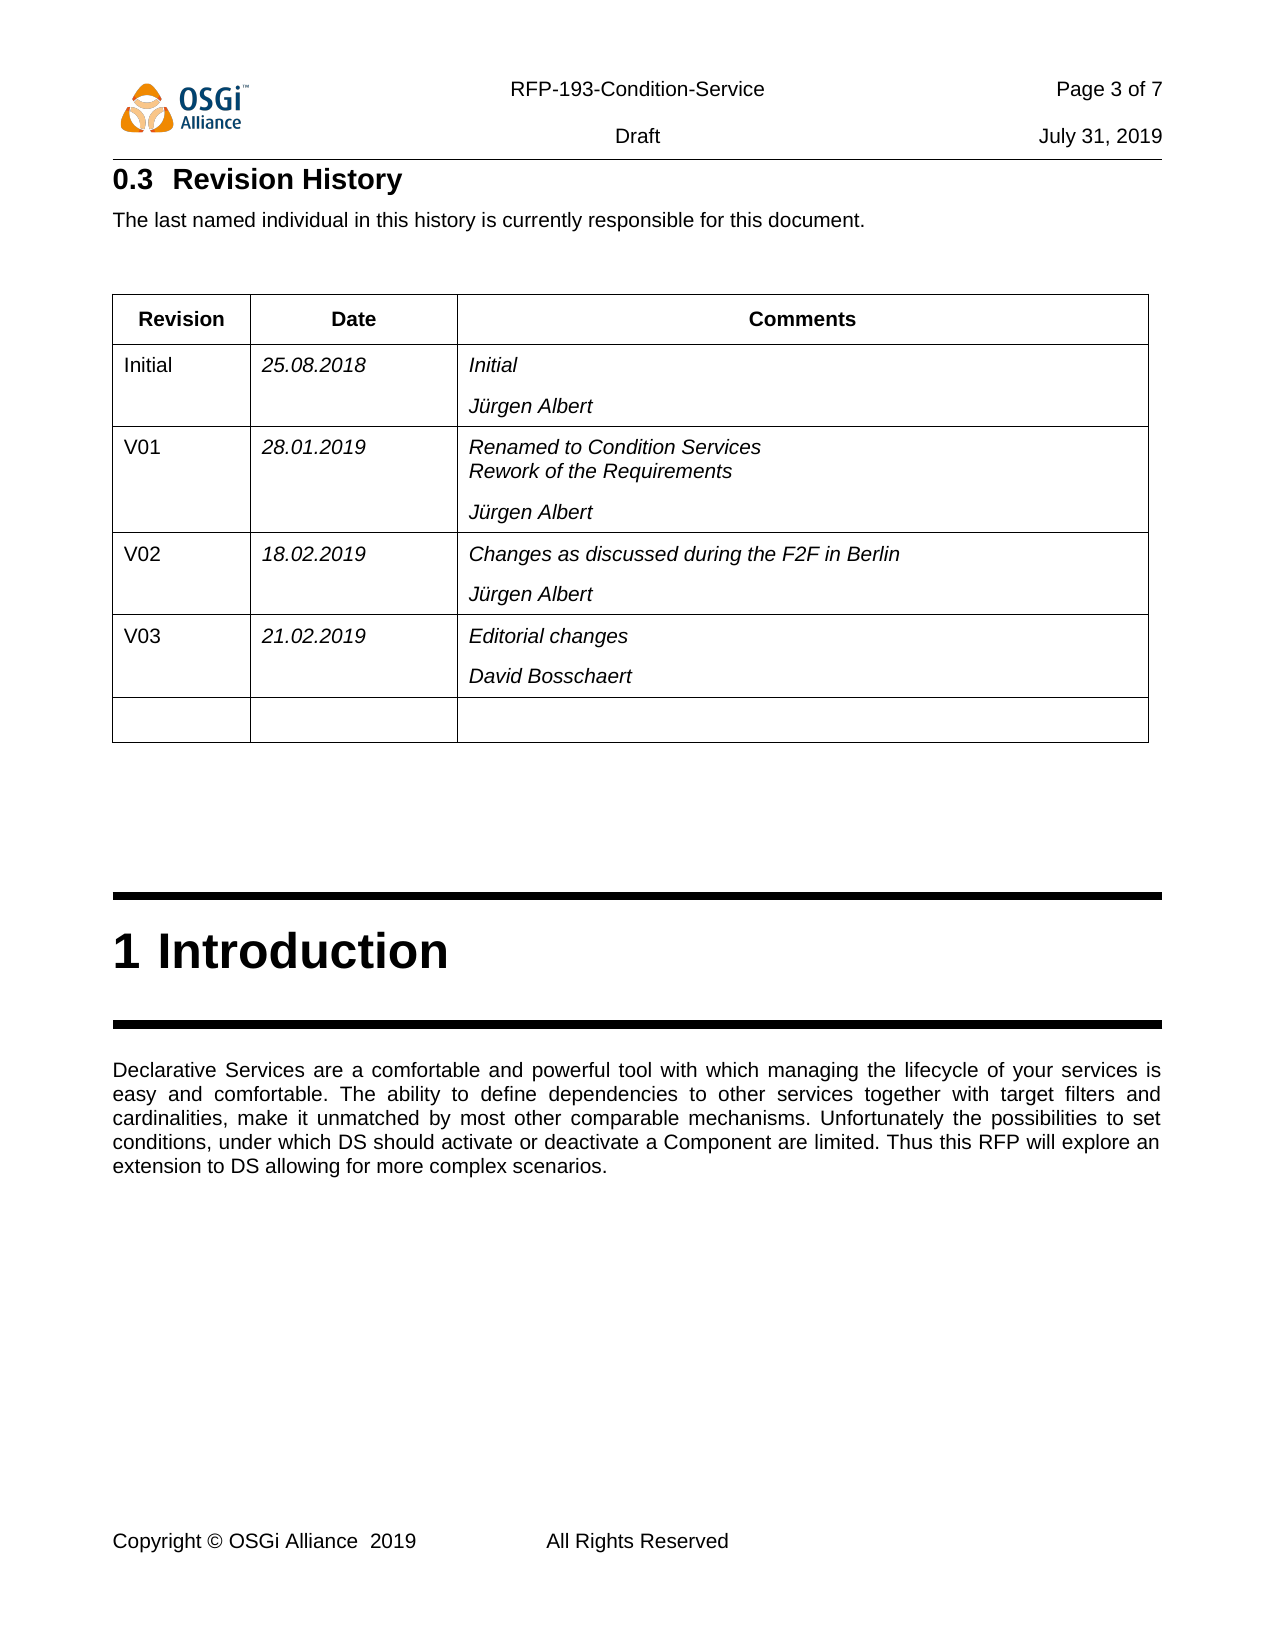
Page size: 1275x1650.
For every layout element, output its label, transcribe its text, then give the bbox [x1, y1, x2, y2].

table_header Comments [458, 295, 1148, 343]
table_cell Initial [113, 345, 250, 426]
table_cell Initial Jürgen Albert [458, 345, 1148, 426]
table_cell V03 [113, 615, 250, 697]
picture [113, 76, 257, 140]
table_cell 21.02.2019 [251, 615, 457, 697]
text Declarative Services are a comfortable and powerful tool with which managing the lifecycle of your services is easy and comfortable. The ability to define dependencies to other services together with target filters and cardinalities, make it unmatched by most other comparable mechanisms. Unfortunately the possibilities to set conditions, under which DS should activate or deactivate a Component are limited. Thus this RFP will explore an extension to DS allowing for more complex scenarios. [112, 1058, 1162, 1178]
table_cell [458, 698, 1148, 742]
table_cell V01 [113, 427, 250, 532]
table_cell 25.08.2018 [251, 345, 457, 426]
table_cell V02 [113, 533, 250, 614]
table_cell [113, 698, 250, 742]
table_header Revision [113, 295, 250, 343]
table_cell 18.02.2019 [251, 533, 457, 614]
subtitle Revision History [112, 160, 1162, 196]
text The last named individual in this history is currently responsible for this document. [112, 208, 1162, 232]
table_cell Editorial changes David Bosschaert [458, 615, 1148, 697]
table_cell Changes as discussed during the F2F in Berlin Jürgen Albert [458, 533, 1148, 614]
table_cell 28.01.2019 [251, 427, 457, 532]
table_cell Renamed to Condition Services Rework of the Requirements Jürgen Albert [458, 427, 1148, 532]
subtitle Introduction [112, 893, 1162, 1029]
table_header Date [251, 295, 457, 343]
table_cell [251, 698, 457, 742]
